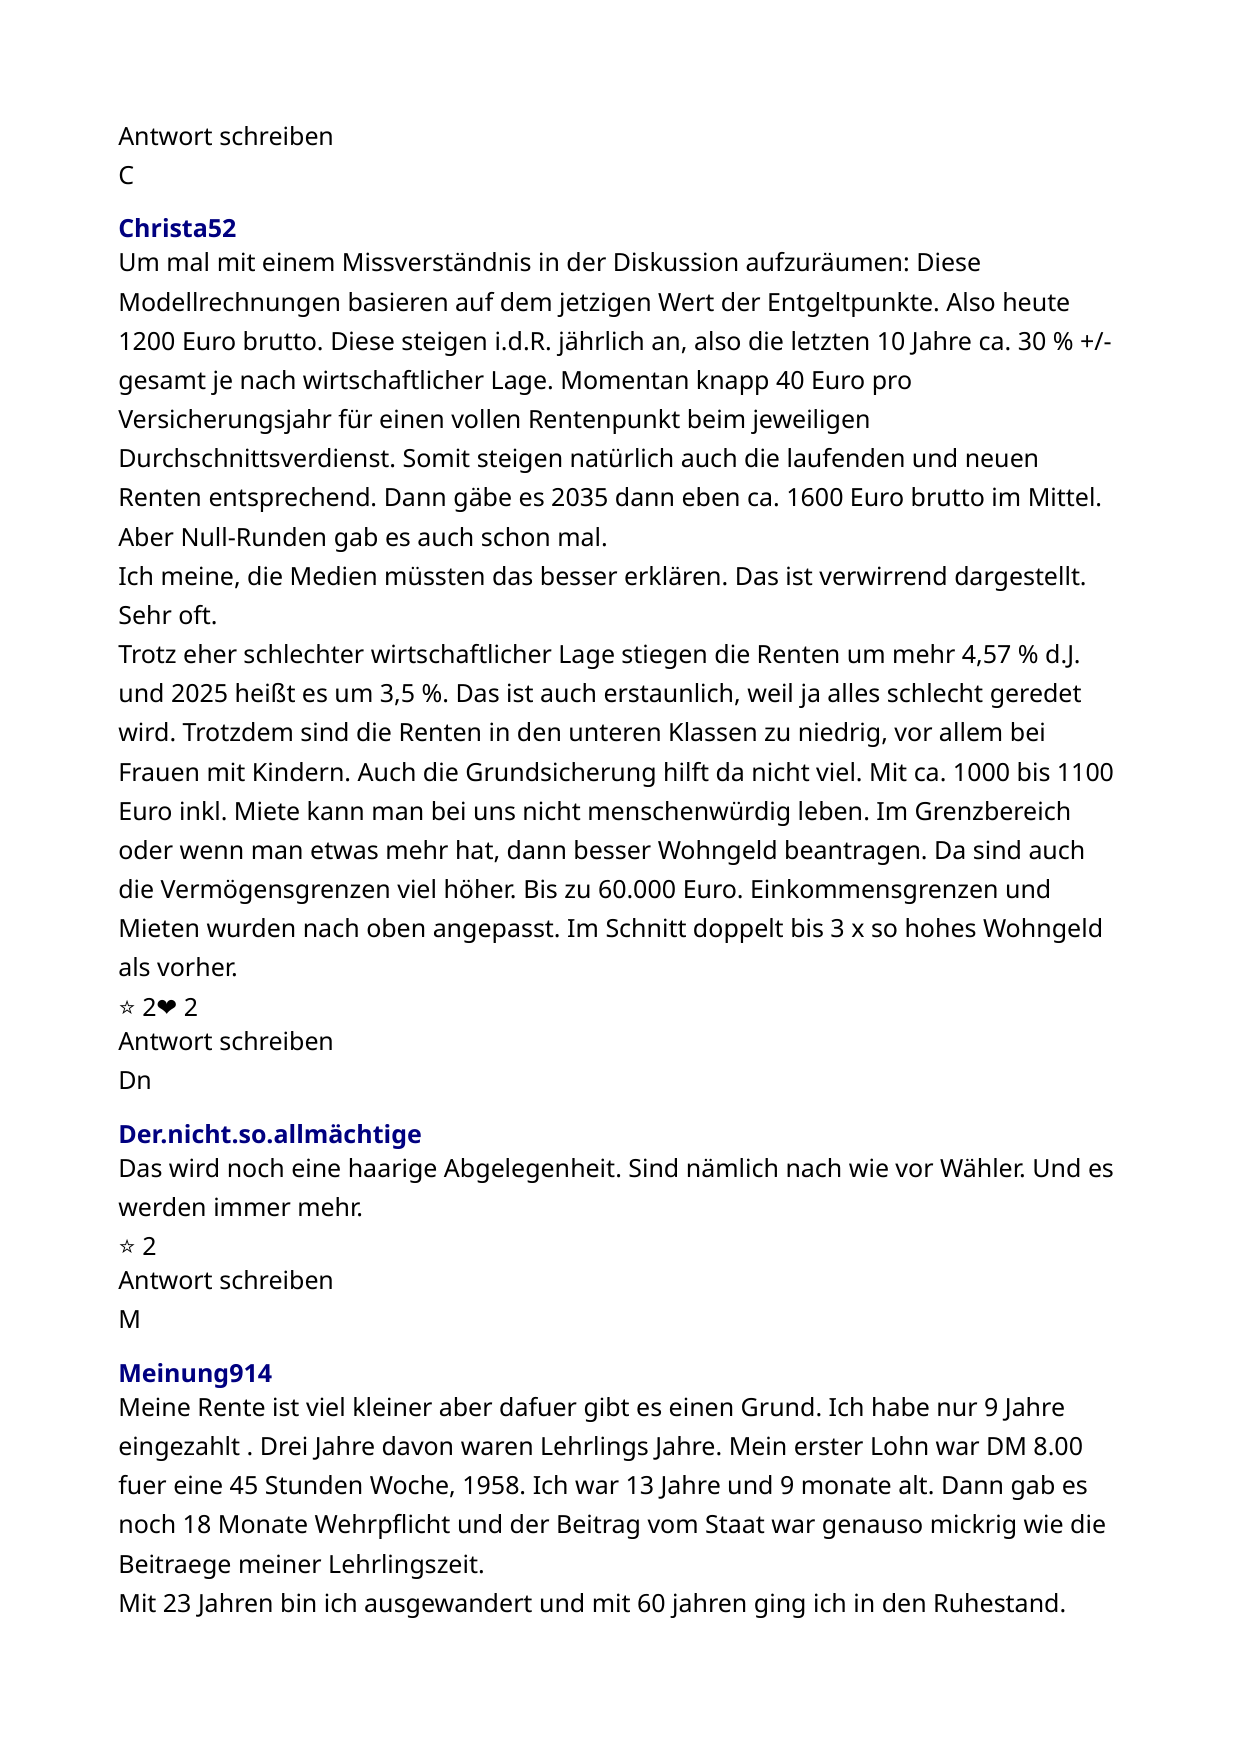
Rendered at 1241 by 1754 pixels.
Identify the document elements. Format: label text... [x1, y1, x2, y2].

text Meine Rente ist viel kleiner aber dafuer gibt es einen Grund. Ich habe nur 9 Jahre eingezahlt . Drei Jahre davon waren Lehrlings Jahre. Mein erster Lohn war DM 8.00 fuer eine 45 Stunden Woche, 1958. Ich war 13 Jahre und 9 monate alt. Dann gab es noch 18 Monate Wehrpflicht und der Beitrag vom Staat war genauso mickrig wie die Beitraege meiner Lehrlingszeit. [118, 1390, 1122, 1580]
text Ich meine, die Medien müssten das besser erklären. Das ist verwirrend dargestellt. Sehr oft. [118, 558, 1122, 632]
text Um mal mit einem Missverständnis in der Diskussion aufzuräumen: Diese Modellrechnungen basieren auf dem jetzigen Wert der Entgeltpunkte. Also heute 1200 Euro brutto. Diese steigen i.d.R. jährlich an, also die letzten 10 Jahre ca. 30 % +/- gesamt je nach wirtschaftlicher Lage. Momentan knapp 40 Euro pro Versicherungsjahr für einen vollen Rentenpunkt beim jeweiligen Durchschnittsverdienst. Somit steigen natürlich auch die laufenden und neuen Renten entsprechend. Dann gäbe es 2035 dann eben ca. 1600 Euro brutto im Mittel. Aber Null-Runden gab es auch schon mal. [118, 245, 1122, 553]
text Antwort schreiben [118, 118, 1122, 152]
text ⭐️ 2❤️ 2 [118, 989, 1122, 1023]
text Das wird noch eine haarige Abgelegenheit. Sind nämlich nach wie vor Wähler. Und es werden immer mehr. [118, 1150, 1122, 1223]
text Dn [118, 1062, 1122, 1097]
text Mit 23 Jahren bin ich ausgewandert und mit 60 jahren ging ich in den Ruhestand. [118, 1586, 1122, 1619]
text Antwort schreiben [118, 1263, 1122, 1297]
text ⭐️ 2 [118, 1229, 1122, 1263]
text Antwort schreiben [118, 1023, 1122, 1057]
text Trotz eher schlechter wirtschaftlicher Lage stiegen die Renten um mehr 4,57 % d.J. und 2025 heißt es um 3,5 %. Das ist auch erstaunlich, weil ja alles schlecht geredet wird. Trotzdem sind die Renten in den unteren Klassen zu niedrig, vor allem bei Frauen mit Kindern. Auch die Grundsicherung hilft da nicht viel. Mit ca. 1000 bis 1100 Euro inkl. Miete kann man bei uns nicht menschenwürdig leben. Im Grenzbereich oder wenn man etwas mehr hat, dann besser Wohngeld beantragen. Da sind auch die Vermögensgrenzen viel höher. Bis zu 60.000 Euro. Einkommensgrenzen und Mieten wurden nach oben angepasst. Im Schnitt doppelt bis 3 x so hohes Wohngeld als vorher. [118, 637, 1122, 984]
subtitle Meinung914 [118, 1356, 1122, 1390]
subtitle Der.nicht.so.allmächtige [118, 1116, 1122, 1150]
subtitle Christa52 [118, 211, 1122, 245]
text C [118, 157, 1122, 191]
text M [118, 1302, 1122, 1336]
